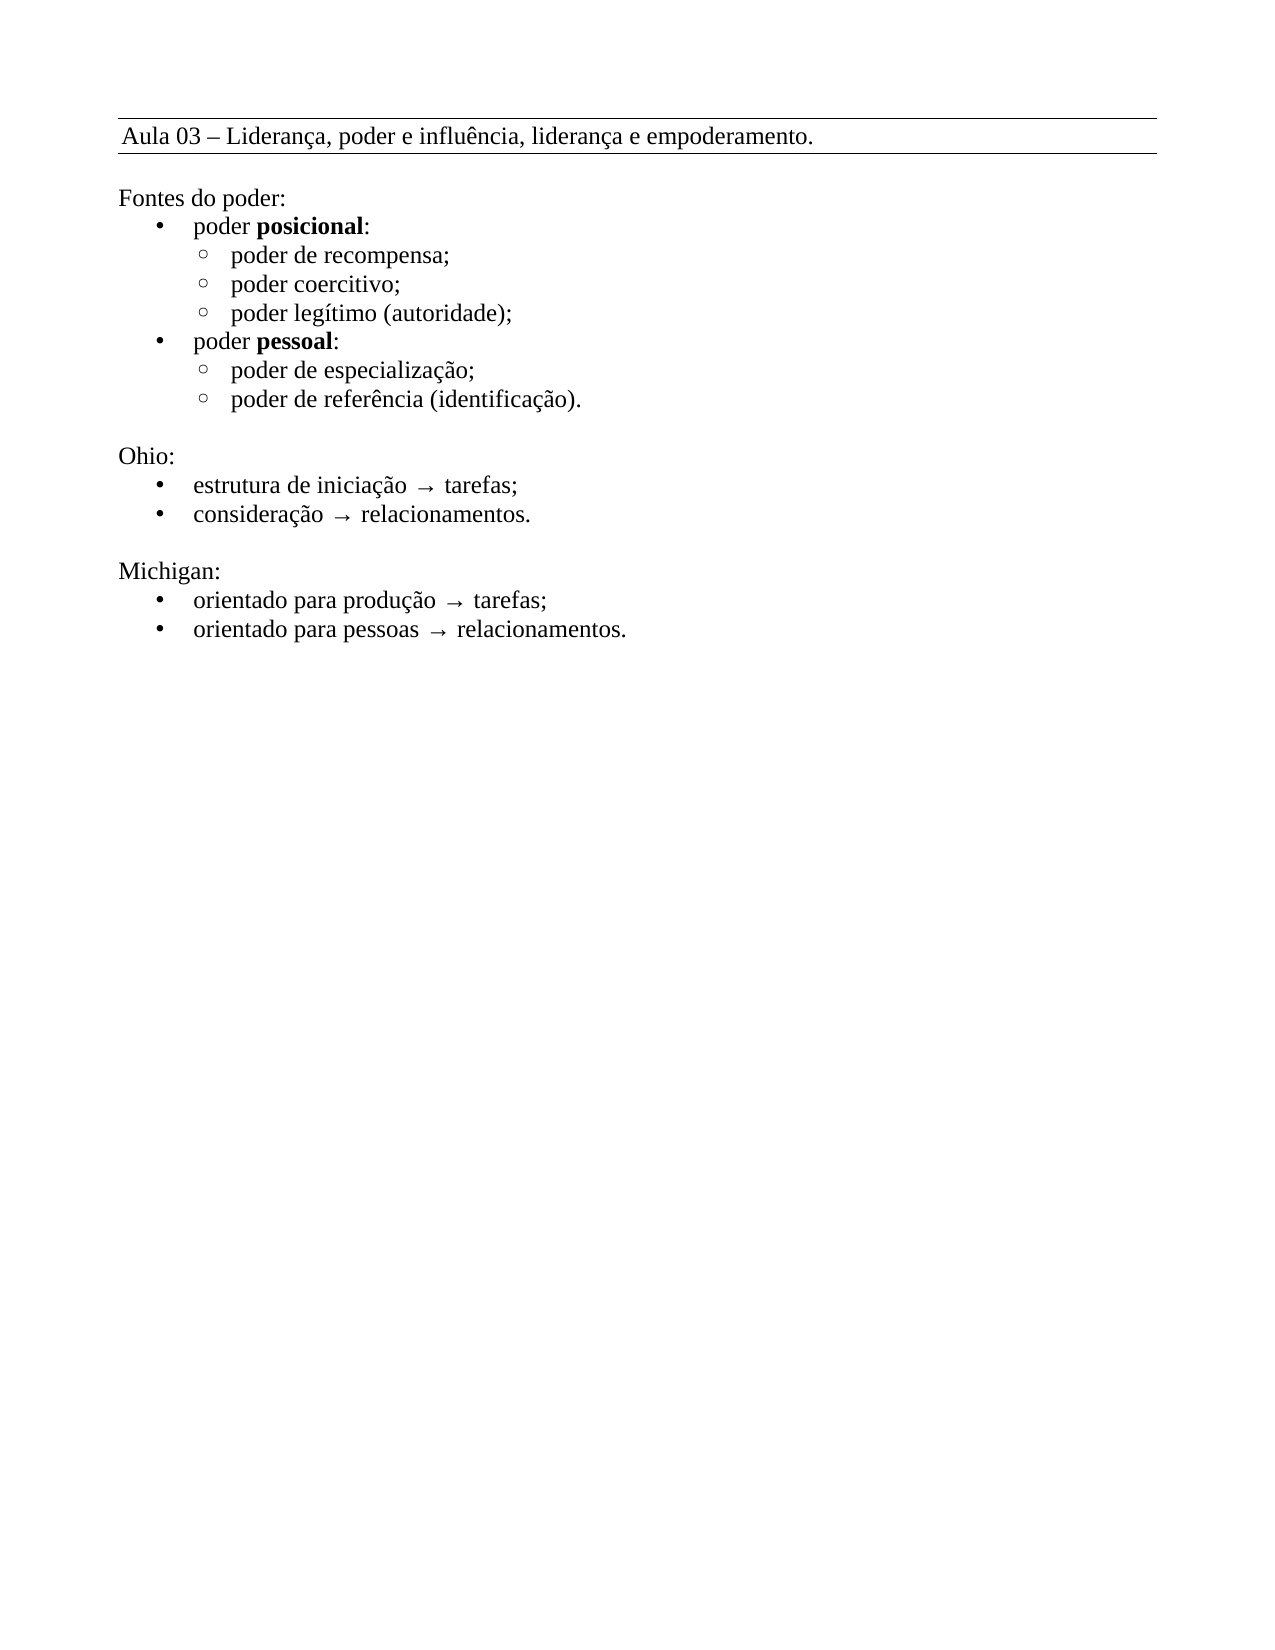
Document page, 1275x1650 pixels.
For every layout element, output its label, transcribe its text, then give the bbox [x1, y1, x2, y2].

list orientado para produção → tarefas; [156, 585, 1157, 614]
list consideração → relacionamentos. [156, 499, 1157, 528]
list poder de referência (identificação). [193, 384, 1157, 413]
list poder de especialização; [193, 355, 1157, 384]
list poder legítimo (autoridade); [193, 298, 1157, 326]
list orientado para pessoas → relacionamentos. [156, 614, 1157, 643]
text Michigan: [118, 556, 1157, 585]
list estrutura de iniciação → tarefas; [156, 470, 1157, 499]
text Ohio: [118, 441, 1157, 470]
list poder posicional: [156, 211, 1157, 240]
text Fontes do poder: [118, 183, 1157, 211]
list poder coercitivo; [193, 269, 1157, 298]
list poder de recompensa; [193, 240, 1157, 269]
list poder pessoal: [156, 326, 1157, 355]
